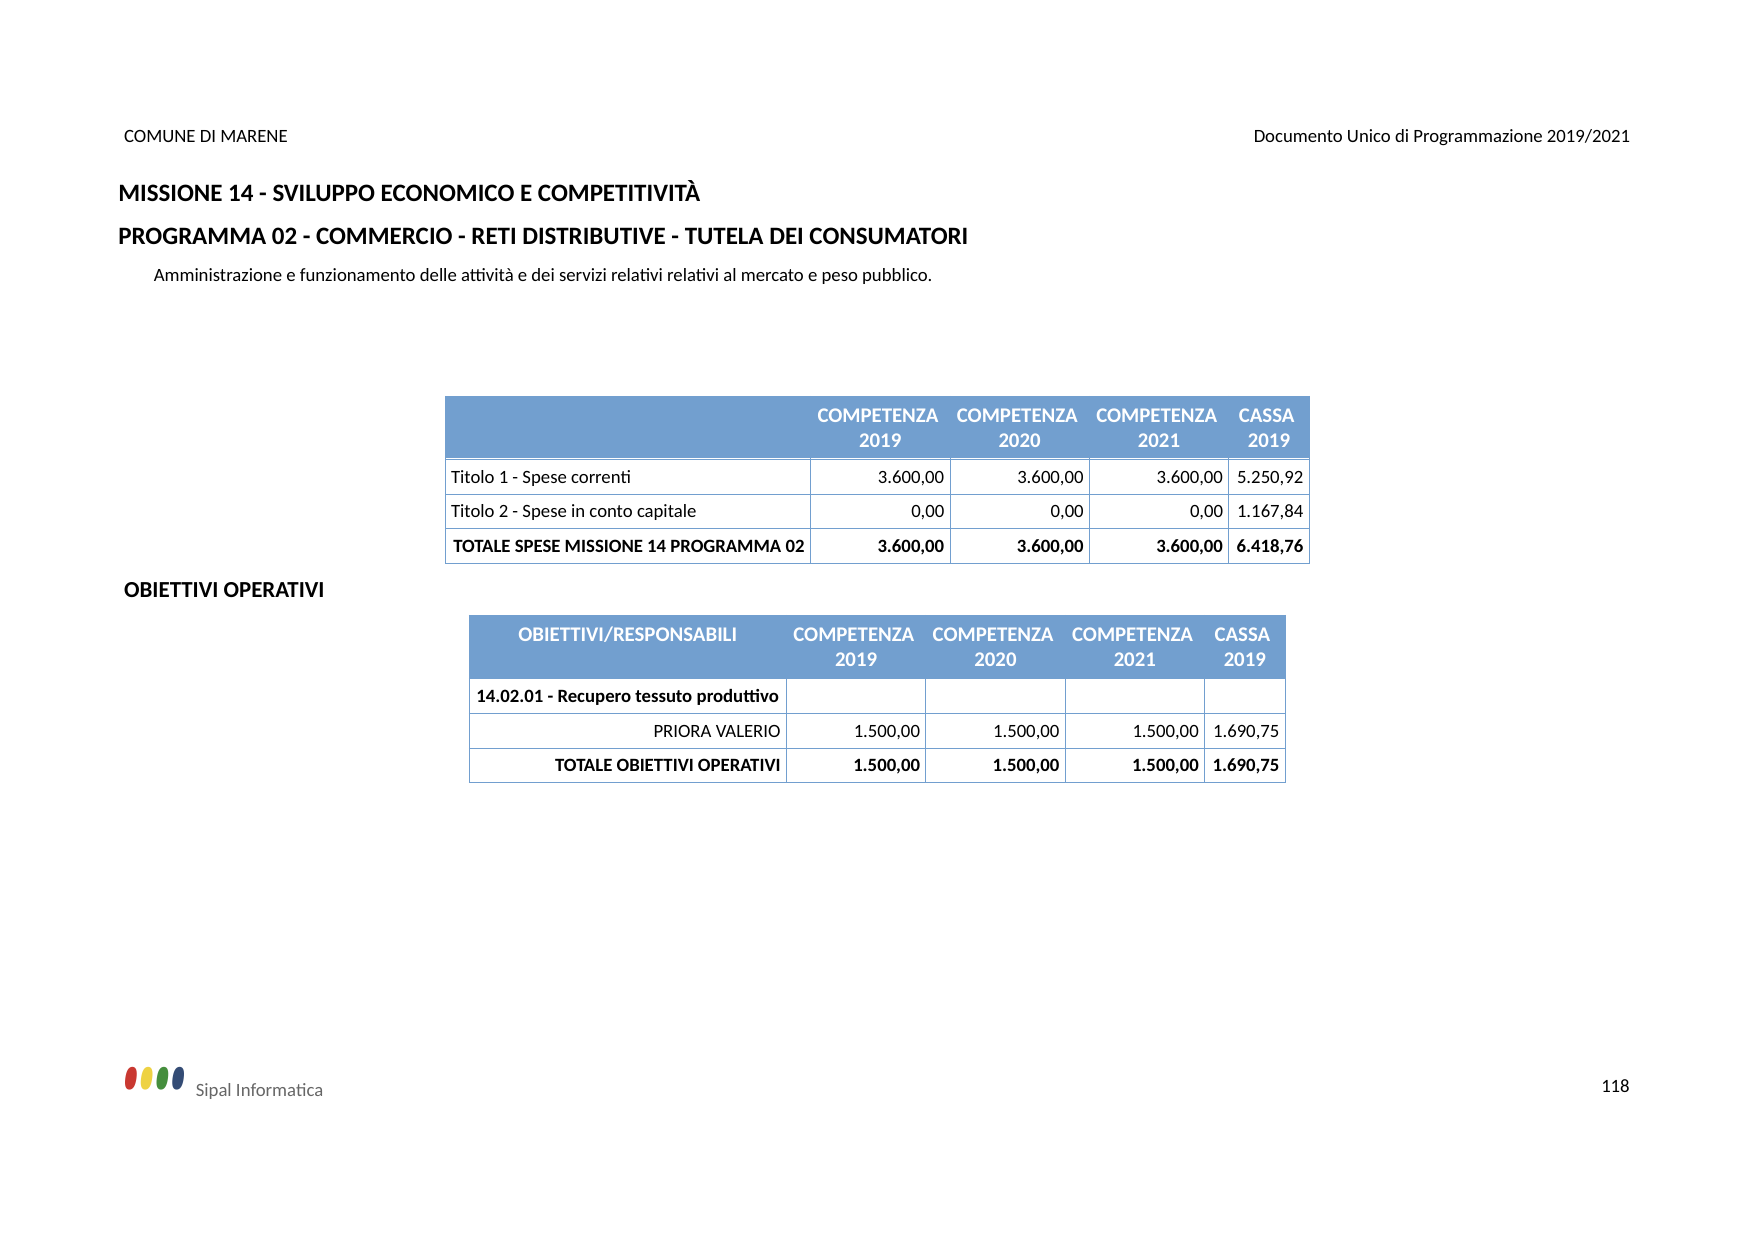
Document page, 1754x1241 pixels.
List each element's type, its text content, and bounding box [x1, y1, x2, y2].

table_cell TOTALE SPESE MISSIONE 14 PROGRAMMA 02 [446, 529, 810, 563]
table_header COMPETENZA 2019 [787, 616, 925, 678]
table_cell 1.500,00 [787, 714, 925, 747]
table_cell 3.600,00 [1090, 460, 1228, 493]
table_cell 1.500,00 [926, 714, 1065, 747]
table_cell [1205, 679, 1285, 712]
table_cell 0,00 [811, 495, 950, 528]
table_cell 3.600,00 [951, 460, 1089, 493]
table_cell [926, 679, 1065, 712]
table_header COMPETENZA 2020 [951, 397, 1089, 458]
table_header [118, 390, 1636, 569]
table_cell 1.500,00 [787, 749, 925, 782]
table_cell 6.418,76 [1229, 529, 1309, 563]
table_cell 5.250,92 [1229, 460, 1309, 493]
table_cell 1.500,00 [926, 749, 1065, 782]
table_cell PRIORA VALERIO [470, 714, 786, 747]
table_cell TOTALE OBIETTIVI OPERATIVI [470, 749, 786, 782]
table_cell 1.500,00 [1066, 749, 1204, 782]
table_cell 1.167,84 [1229, 495, 1309, 528]
table_cell 14.02.01 - Recupero tessuto produttivo [470, 679, 786, 712]
table_cell Titolo 2 - Spese in conto capitale [446, 495, 810, 528]
table_header COMPETENZA 2019 [811, 397, 950, 458]
table_cell Titolo 1 - Spese correnti [446, 460, 810, 493]
table_cell 1.500,00 [1066, 714, 1204, 747]
table_cell OBIETTIVI OPERATIVI [118, 570, 1636, 609]
text Missione 14 - Sviluppo economico e competitivitÀ [118, 177, 1612, 208]
table_cell 0,00 [1090, 495, 1228, 528]
table_cell 3.600,00 [951, 529, 1089, 563]
table_cell 0,00 [951, 495, 1089, 528]
table_header [446, 397, 810, 458]
table_cell 3.600,00 [811, 460, 950, 493]
table_cell [118, 609, 1636, 789]
table_cell 3.600,00 [811, 529, 950, 563]
table_header COMPETENZA 2021 [1066, 616, 1204, 678]
table_cell 3.600,00 [1090, 529, 1228, 563]
table_header CASSA 2019 [1205, 616, 1285, 678]
table_header CASSA 2019 [1229, 397, 1309, 458]
table_header COMPETENZA 2020 [926, 616, 1065, 678]
table_cell 1.690,75 [1205, 714, 1285, 747]
table_cell [787, 679, 925, 712]
text Amministrazione e funzionamento delle attività e dei servizi relativi relativi al mercato e peso pubblico. [153, 263, 1636, 286]
table_header OBIETTIVI/RESPONSABILI [470, 616, 786, 678]
table_header COMPETENZA 2021 [1090, 397, 1228, 458]
table_cell [1066, 679, 1204, 712]
text Programma 02 - Commercio - reti distributive - tutela dei consumatori [118, 220, 1612, 251]
table_cell 1.690,75 [1205, 749, 1285, 782]
